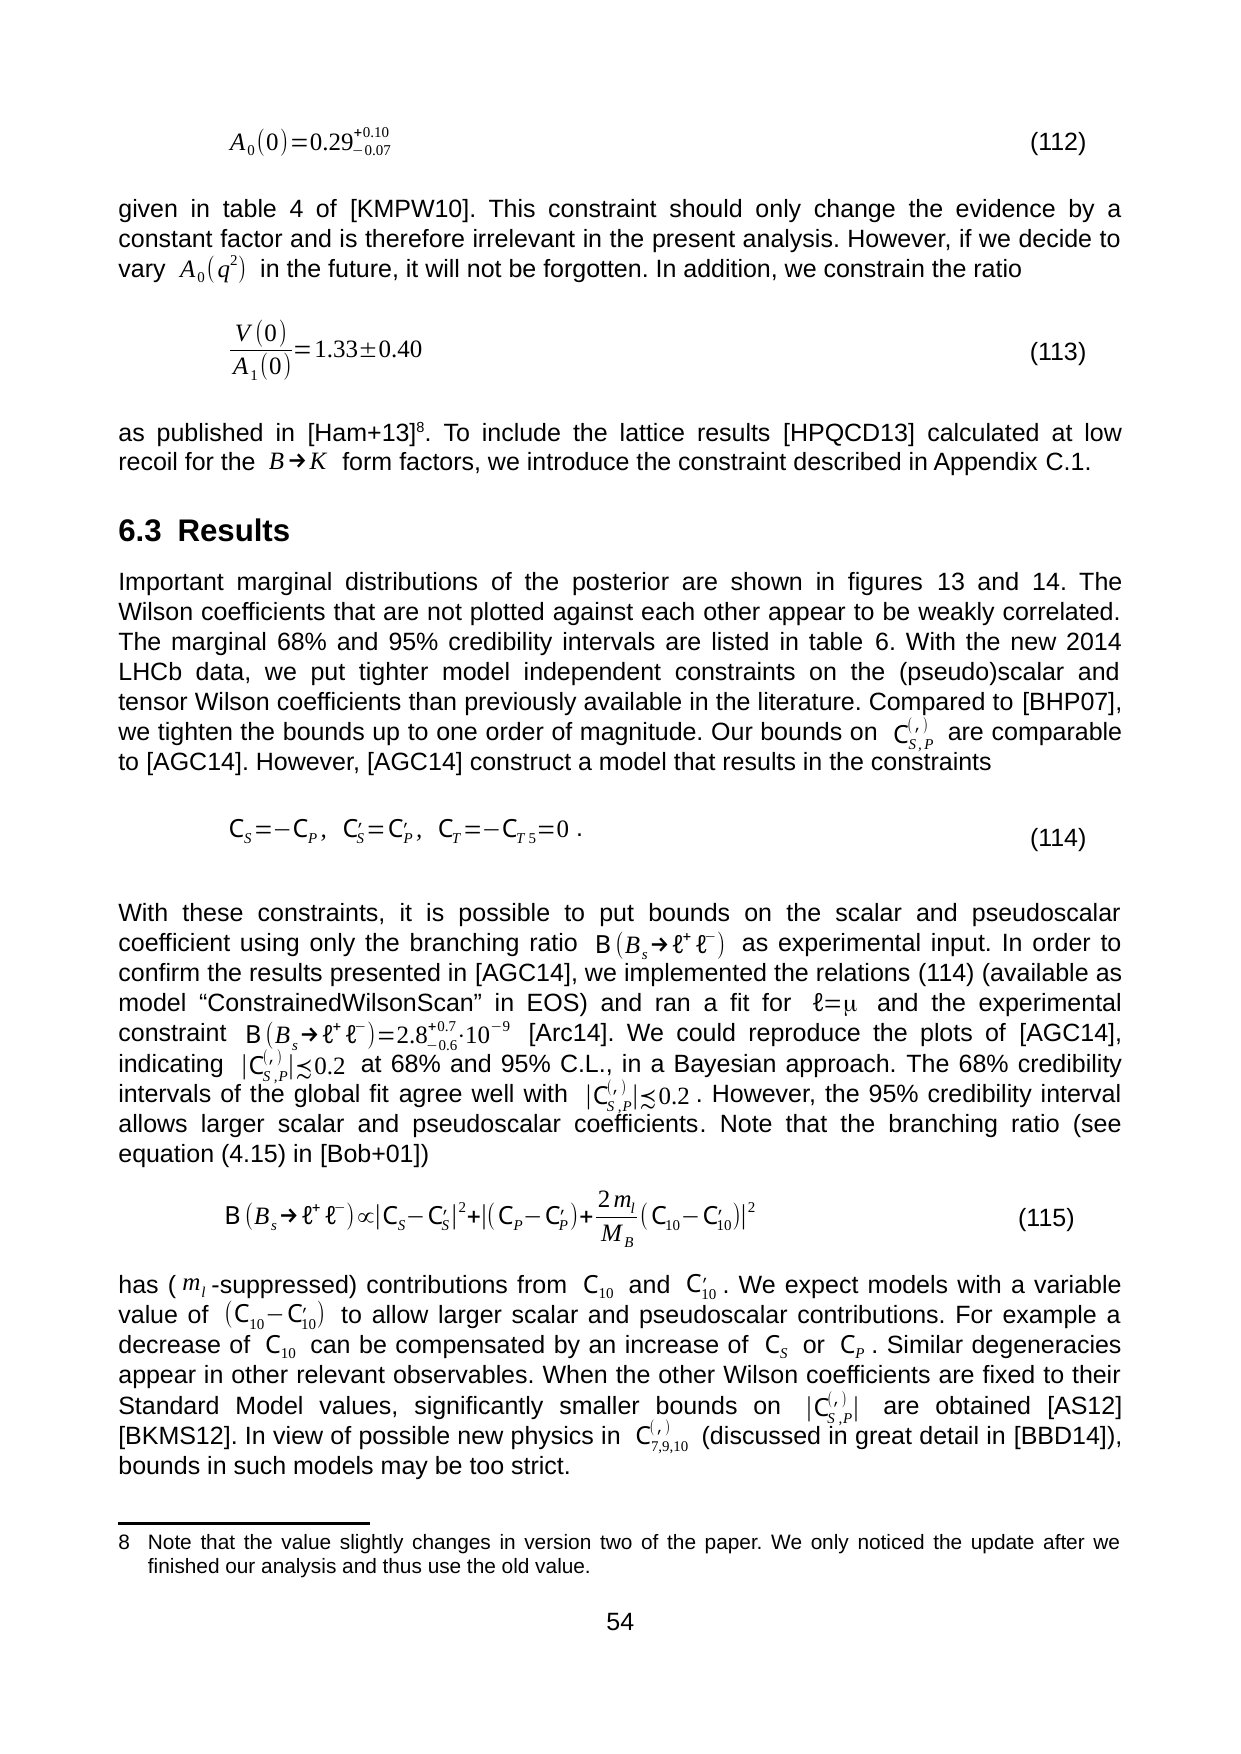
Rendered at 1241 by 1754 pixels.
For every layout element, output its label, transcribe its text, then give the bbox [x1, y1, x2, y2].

text as published in [Ham+13]. To include the lattice results [HPQCD13] calculated at low recoil for the form factors, we introduce the constraint described in Appendix C.1. [118, 418, 1122, 476]
text Note that the value slightly changes in version two of the paper. We only noticed the update after we finished our analysis and thus use the old value. [118, 1530, 1122, 1578]
table_header [217, 118, 1024, 165]
text given in table 4 of [KMPW10]. This constraint should only change the evidence by a constant factor and is therefore irrelevant in the present analysis. However, if we decide to vary in the future, it will not be forgotten. In addition, we constrain the ratio [118, 193, 1122, 284]
subtitle Results [118, 512, 1122, 548]
text With these constraints, it is possible to put bounds on the scalar and pseudoscalar coefficient using only the branching ratio as experimental input. In order to confirm the results presented in [AGC14], we implemented the relations (114) (available as model “ConstrainedWilsonScan” in EOS) and ran a fit for and the experimental constraint [Arc14]. We could reproduce the plots of [AGC14], indicating at 68% and 95% C.L., in a Bayesian approach. The 68% credibility intervals of the global fit agree well with . However, the 95% credibility interval allows larger scalar and pseudoscalar coefficients. Note that the branching ratio (see equation (4.15) in [Bob+01]) [118, 897, 1122, 1168]
text has (-suppressed) contributions from and . We expect models with a variable value of to allow larger scalar and pseudoscalar contributions. For example a decrease of can be compensated by an increase of or . Similar degeneracies appear in other relevant observables. When the other Wilson coefficients are fixed to their Standard Model values, significantly smaller bounds on are obtained [AS12] [BKMS12]. In view of possible new physics in (discussed in great detail in [BBD14]), bounds in such models may be too strict. [118, 1269, 1122, 1480]
table_header (112) [1024, 118, 1123, 165]
table_header [118, 118, 217, 165]
table_header (114) [1024, 807, 1123, 867]
table_header [118, 313, 216, 390]
table_header [118, 807, 217, 867]
text Important marginal distributions of the posterior are shown in figures 13 and 14. The Wilson coefficients that are not plotted against each other appear to be weakly correlated. The marginal 68% and 95% credibility intervals are listed in table 6. With the new 2014 LHCb data, we put tighter model independent constraints on the (pseudo)scalar and tensor Wilson coefficients than previously available in the literature. Compared to [BHP07], we tighten the bounds up to one order of magnitude. Our bounds on are comparable to [AGC14]. However, [AGC14] construct a model that results in the constraints [118, 566, 1122, 777]
table_header . [217, 807, 1024, 867]
table_header (113) [1024, 313, 1123, 390]
table_header [216, 313, 1024, 390]
text (115) [118, 1168, 1122, 1269]
